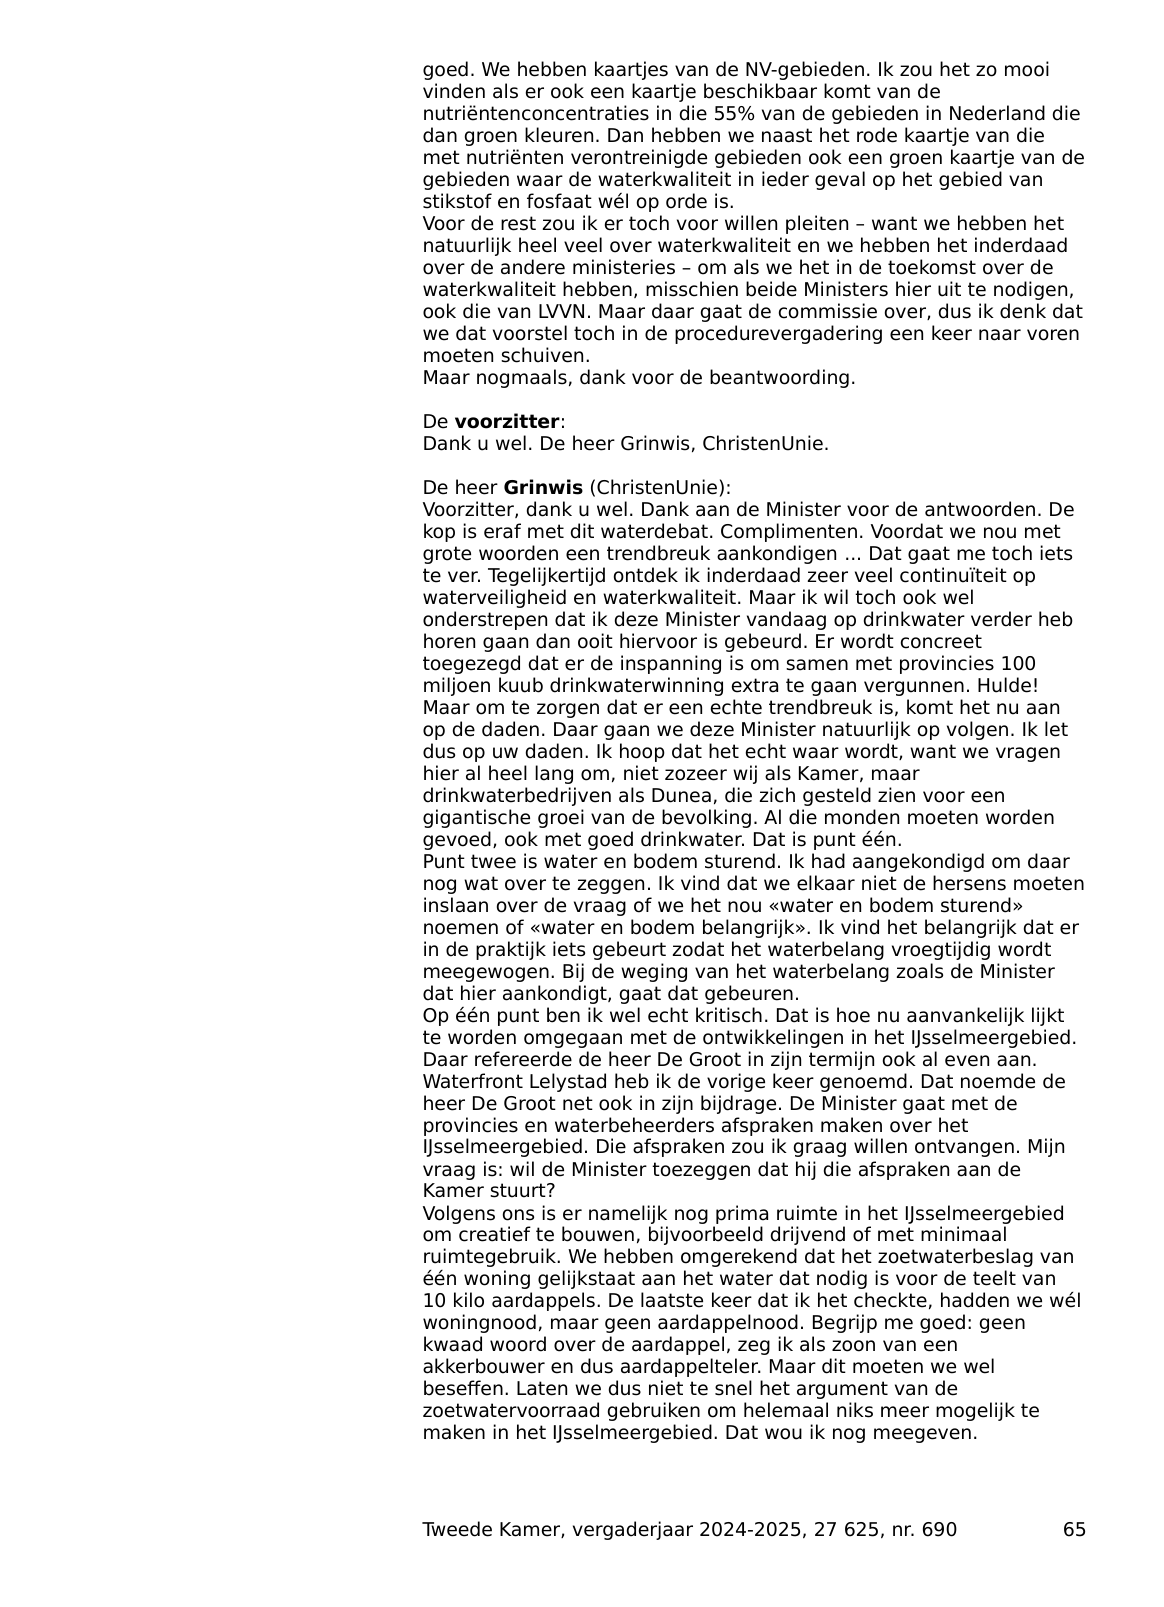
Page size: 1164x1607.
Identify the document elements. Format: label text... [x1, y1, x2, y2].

text Maar nogmaals, dank voor de beantwoording. [422, 367, 1087, 389]
text Punt twee is water en bodem sturend. Ik had aangekondigd om daar nog wat over te zeggen. Ik vind dat we elkaar niet de hersens moeten inslaan over de vraag of we het nou «water en bodem sturend» noemen of «water en bodem belangrijk». Ik vind het belangrijk dat er in de praktijk iets gebeurt zodat het waterbelang vroegtijdig wordt meegewogen. Bij de weging van het waterbelang zoals de Minister dat hier aankondigt, gaat dat gebeuren. [422, 851, 1087, 1004]
text De voorzitter: [422, 411, 1087, 433]
text Op één punt ben ik wel echt kritisch. Dat is hoe nu aanvankelijk lijkt te worden omgegaan met de ontwikkelingen in het IJsselmeergebied. Daar refereerde de heer De Groot in zijn termijn ook al even aan. Waterfront Lelystad heb ik de vorige keer genoemd. Dat noemde de heer De Groot net ook in zijn bijdrage. De Minister gaat met de provincies en waterbeheerders afspraken maken over het IJsselmeergebied. Die afspraken zou ik graag willen ontvangen. Mijn vraag is: wil de Minister toezeggen dat hij die afspraken aan de Kamer stuurt? [422, 1004, 1087, 1202]
text Voor de rest zou ik er toch voor willen pleiten – want we hebben het natuurlijk heel veel over waterkwaliteit en we hebben het inderdaad over de andere ministeries – om als we het in de toekomst over de waterkwaliteit hebben, misschien beide Ministers hier uit te nodigen, ook die van LVVN. Maar daar gaat de commissie over, dus ik denk dat we dat voorstel toch in de procedurevergadering een keer naar voren moeten schuiven. [422, 213, 1087, 367]
text Voorzitter, dank u wel. Dank aan de Minister voor de antwoorden. De kop is eraf met dit waterdebat. Complimenten. Voordat we nou met grote woorden een trendbreuk aankondigen ... Dat gaat me toch iets te ver. Tegelijkertijd ontdek ik inderdaad zeer veel continuïteit op waterveiligheid en waterkwaliteit. Maar ik wil toch ook wel onderstrepen dat ik deze Minister vandaag op drinkwater verder heb horen gaan dan ooit hiervoor is gebeurd. Er wordt concreet toegezegd dat er de inspanning is om samen met provincies 100 miljoen kuub drinkwaterwinning extra te gaan vergunnen. Hulde! Maar om te zorgen dat er een echte trendbreuk is, komt het nu aan op de daden. Daar gaan we deze Minister natuurlijk op volgen. Ik let dus op uw daden. Ik hoop dat het echt waar wordt, want we vragen hier al heel lang om, niet zozeer wij als Kamer, maar drinkwaterbedrijven als Dunea, die zich gesteld zien voor een gigantische groei van de bevolking. Al die monden moeten worden gevoed, ook met goed drinkwater. Dat is punt één. [422, 499, 1087, 851]
text De heer Grinwis (ChristenUnie): [422, 477, 1087, 499]
text Dank u wel. De heer Grinwis, ChristenUnie. [422, 433, 1087, 455]
text goed. We hebben kaartjes van de NV-gebieden. Ik zou het zo mooi vinden als er ook een kaartje beschikbaar komt van de nutriëntenconcentraties in die 55% van de gebieden in Nederland die dan groen kleuren. Dan hebben we naast het rode kaartje van die met nutriënten verontreinigde gebieden ook een groen kaartje van de gebieden waar de waterkwaliteit in ieder geval op het gebied van stikstof en fosfaat wél op orde is. [422, 59, 1087, 213]
text Volgens ons is er namelijk nog prima ruimte in het IJsselmeergebied om creatief te bouwen, bijvoorbeeld drijvend of met minimaal ruimtegebruik. We hebben omgerekend dat het zoetwaterbeslag van één woning gelijkstaat aan het water dat nodig is voor de teelt van 10 kilo aardappels. De laatste keer dat ik het checkte, hadden we wél woningnood, maar geen aardappelnood. Begrijp me goed: geen kwaad woord over de aardappel, zeg ik als zoon van een akkerbouwer en dus aardappelteler. Maar dit moeten we wel beseffen. Laten we dus niet te snel het argument van de zoetwatervoorraad gebruiken om helemaal niks meer mogelijk te maken in het IJsselmeergebied. Dat wou ik nog meegeven. [422, 1202, 1087, 1444]
